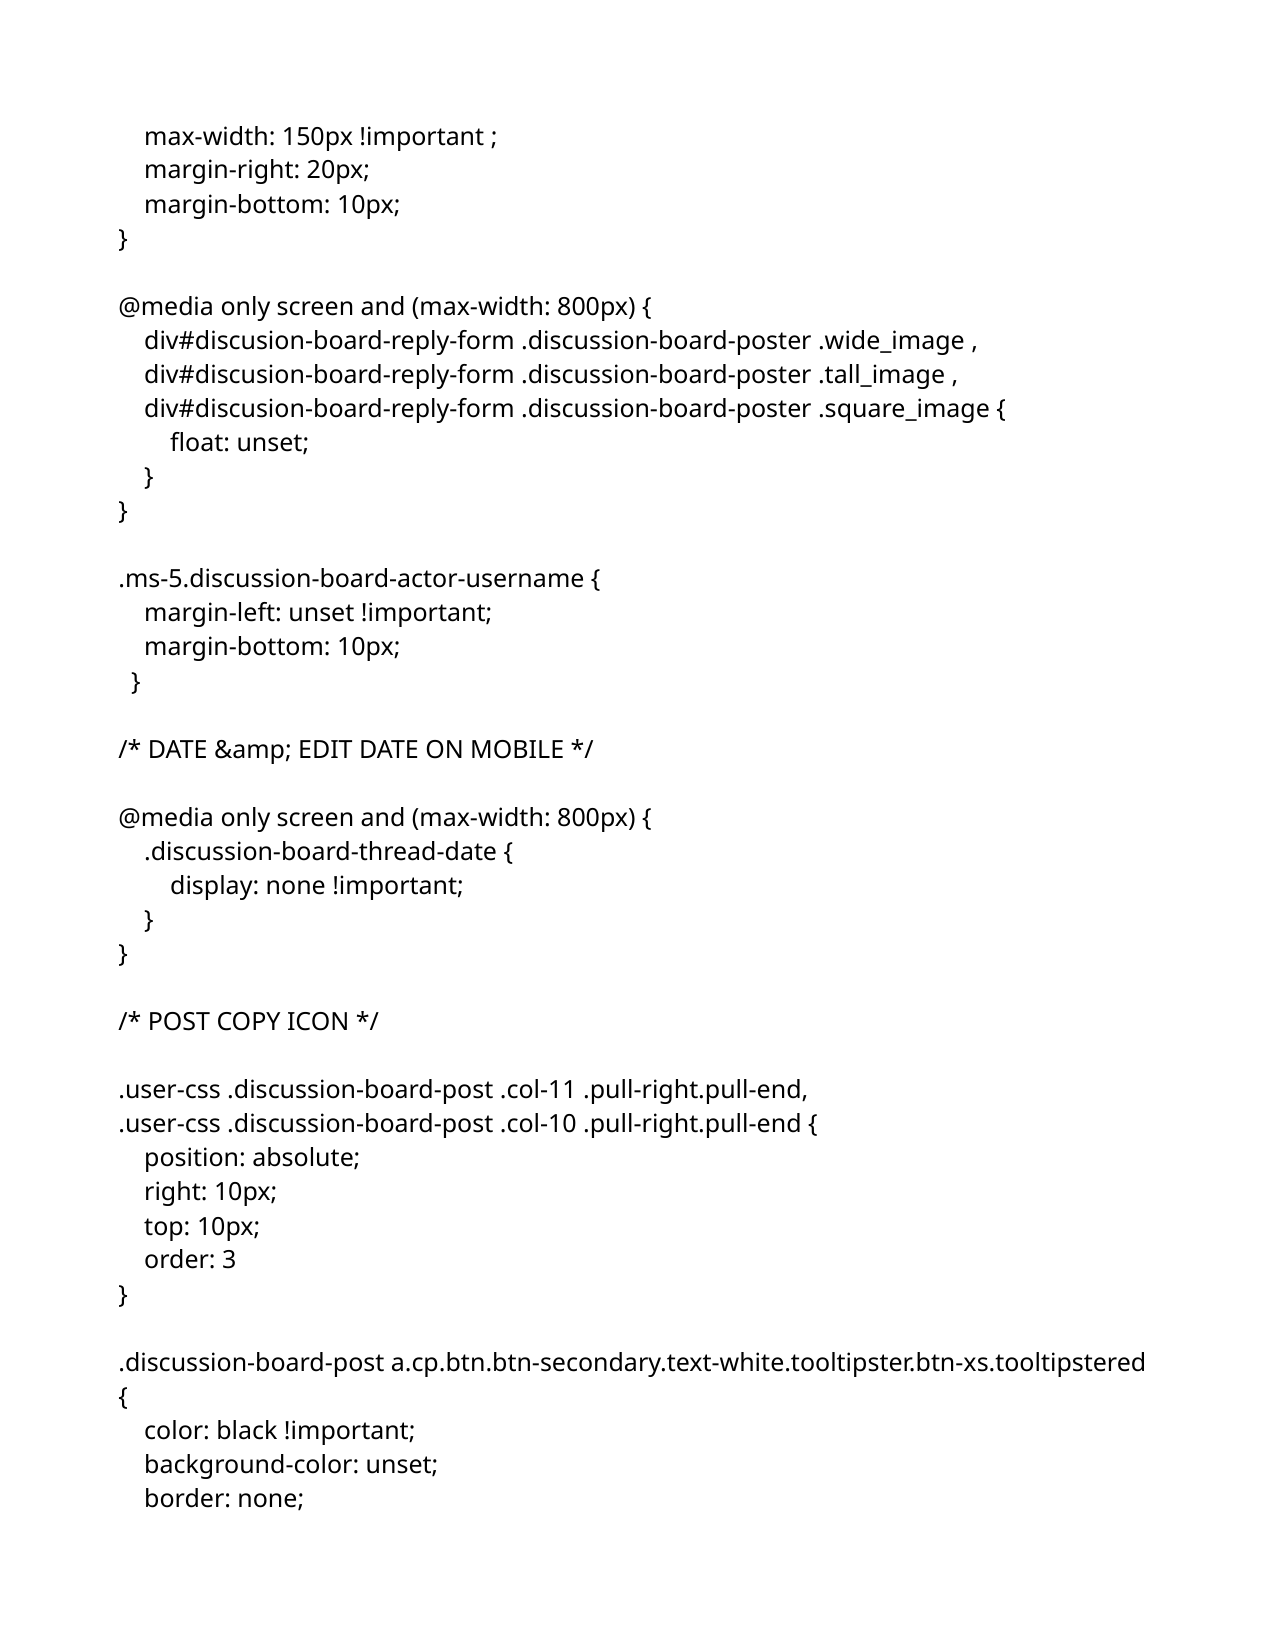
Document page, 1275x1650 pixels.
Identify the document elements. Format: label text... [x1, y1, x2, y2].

text max-width: 150px !important ; margin-right: 20px; margin-bottom: 10px; } @media only screen and (max-width: 800px) { div#discusion-board-reply-form .discussion-board-poster .wide_image , div#discusion-board-reply-form .discussion-board-poster .tall_image , div#discusion-board-reply-form .discussion-board-poster .square_image { float: unset; } } .ms-5.discussion-board-actor-username { margin-left: unset !important; margin-bottom: 10px; } /* DATE &amp; EDIT DATE ON MOBILE */ @media only screen and (max-width: 800px) { .discussion-board-thread-date { display: none !important; } } /* POST COPY ICON */ .user-css .discussion-board-post .col-11 .pull-right.pull-end, .user-css .discussion-board-post .col-10 .pull-right.pull-end { position: absolute; right: 10px; top: 10px; order: 3 } .discussion-board-post a.cp.btn.btn-secondary.text-white.tooltipster.btn-xs.tooltipstered { color: black !important; background-color: unset; border: none; [118, 118, 1157, 1515]
